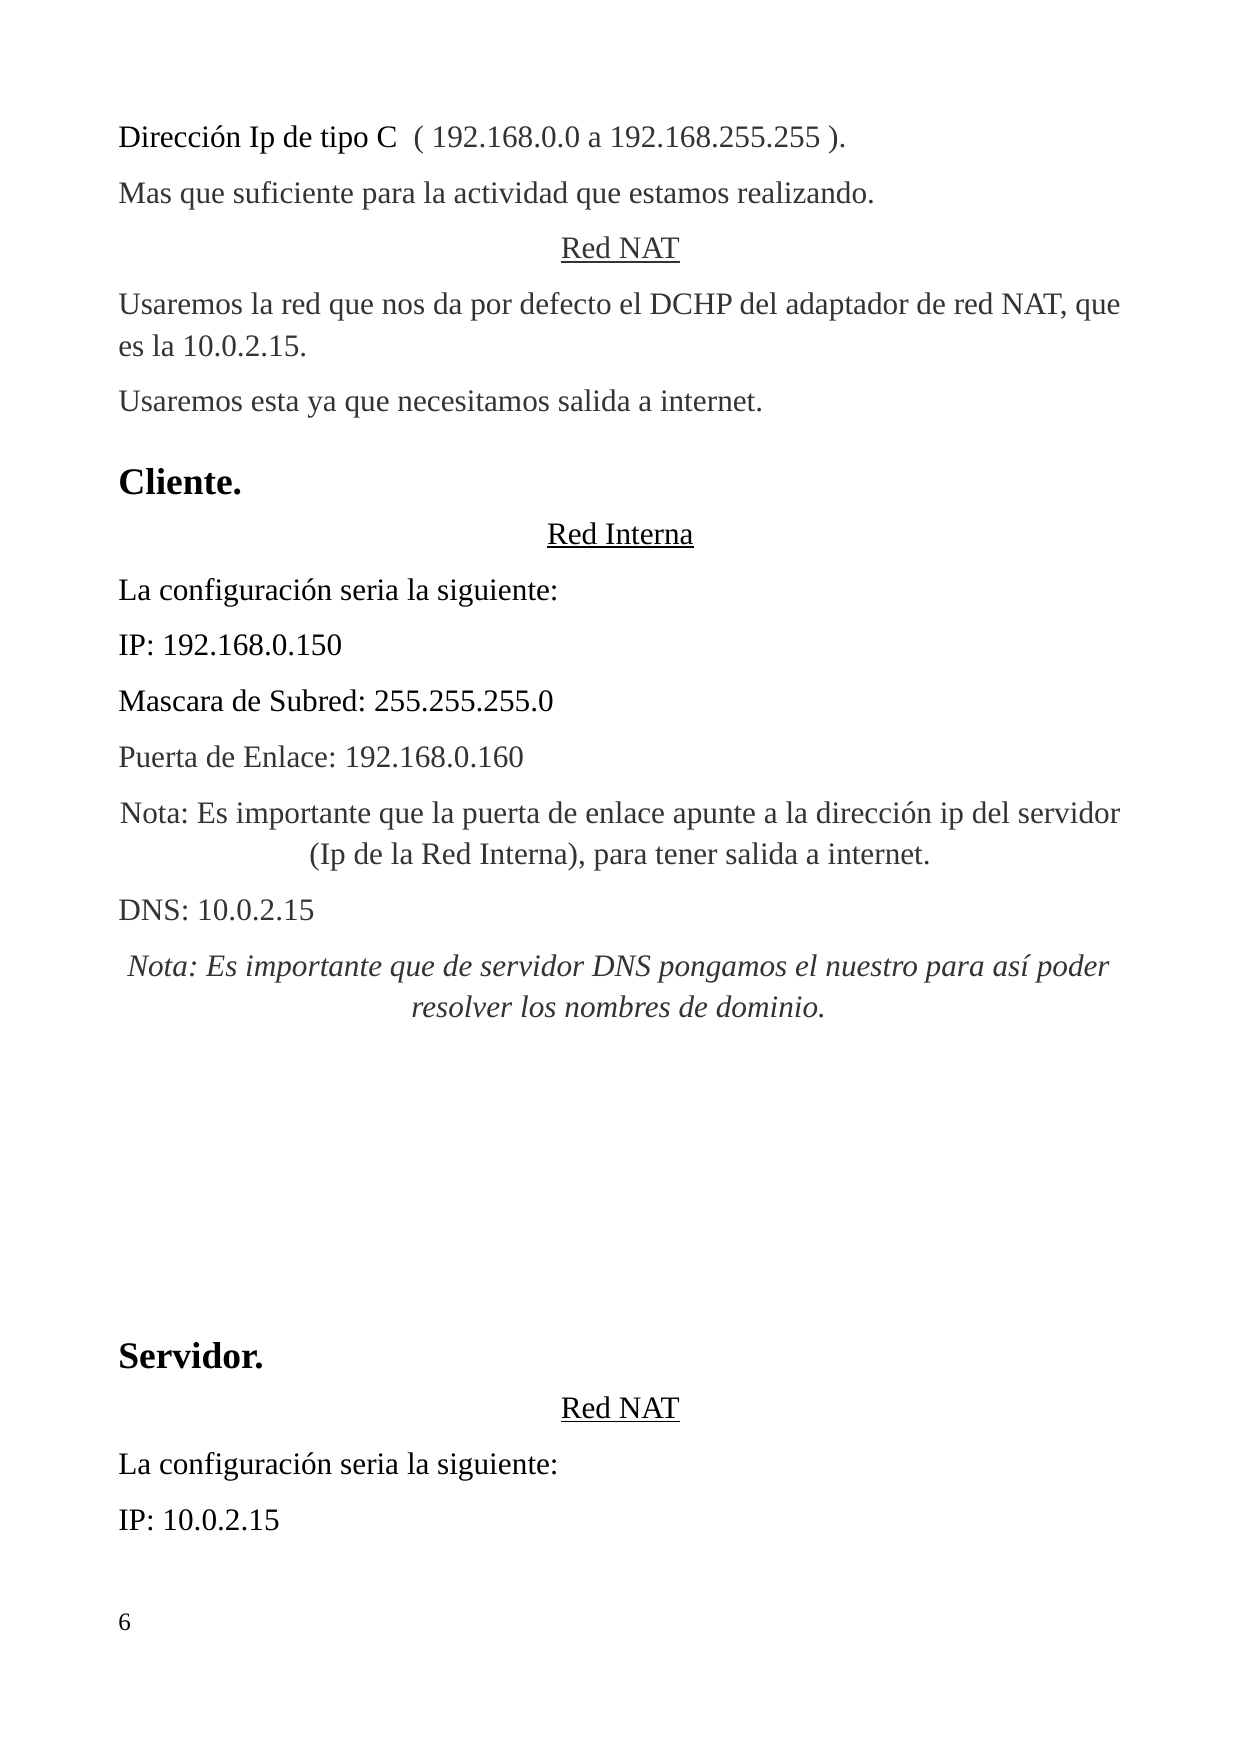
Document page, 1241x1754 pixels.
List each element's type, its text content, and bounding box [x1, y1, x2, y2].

text DNS: 10.0.2.15 [118, 891, 1122, 927]
text Puerta de Enlace: 192.168.0.160 [118, 738, 1122, 774]
text Red Interna [118, 515, 1122, 551]
text Nota: Es importante que la puerta de enlace apunte a la dirección ip del servidor (Ip de la Red Interna), para tener salida a internet. [118, 794, 1122, 871]
subtitle Servidor. [118, 1334, 1122, 1377]
text La configuración seria la siguiente: [118, 571, 1122, 607]
text IP: 10.0.2.15 [118, 1501, 1122, 1537]
text Mas que suficiente para la actividad que estamos realizando. [118, 174, 1122, 210]
text Red NAT [118, 1389, 1122, 1426]
text Nota: Es importante que de servidor DNS pongamos el nuestro para así poder resolver los nombres de dominio. [118, 947, 1122, 1024]
text La configuración seria la siguiente: [118, 1445, 1122, 1481]
text Dirección Ip de tipo C ( 192.168.0.0 a 192.168.255.255 ). [118, 118, 1122, 154]
text Mascara de Subred: 255.255.255.0 [118, 682, 1122, 718]
text Usaremos la red que nos da por defecto el DCHP del adaptador de red NAT, que es la 10.0.2.15. [118, 286, 1122, 363]
text Usaremos esta ya que necesitamos salida a internet. [118, 383, 1122, 419]
text Red NAT [118, 230, 1122, 266]
subtitle Cliente. [118, 459, 1122, 502]
text IP: 192.168.0.150 [118, 627, 1122, 663]
